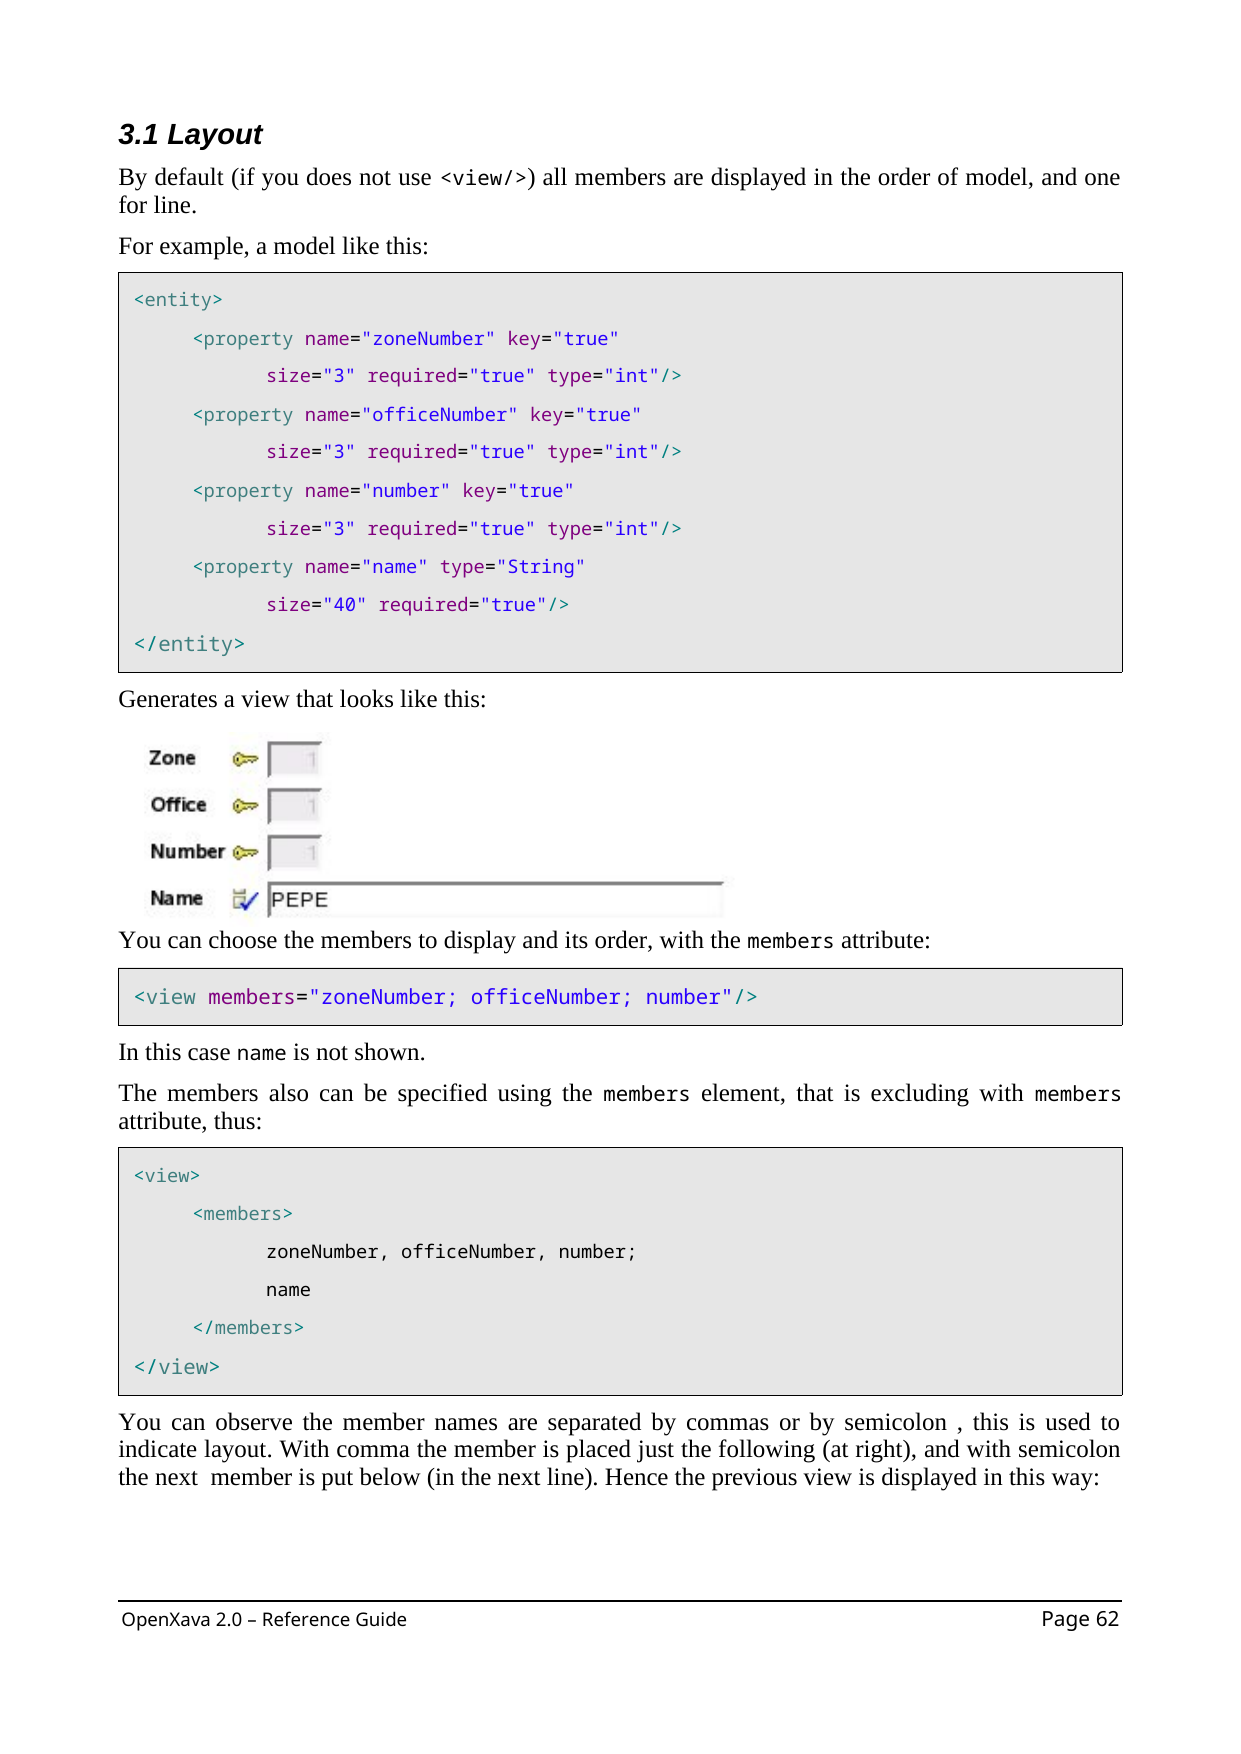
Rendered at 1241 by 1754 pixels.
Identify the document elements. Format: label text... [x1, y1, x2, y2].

text <members> [119, 1185, 1122, 1223]
text <entity> [119, 273, 1122, 310]
text The members also can be specified using the members element, that is excluding with members attribute, thus: [118, 1079, 1122, 1134]
text You can observe the member names are separated by commas or by semicolon , this is used to indicate layout. With comma the member is placed just the following (at right), and with semicolon the next member is put below (in the next line). Hence the previous view is displayed in this way: [118, 1408, 1122, 1491]
text <property name="name" type="String" [119, 538, 1122, 576]
text size="3" required="true" type="int"/> [119, 500, 1122, 538]
text size="3" required="true" type="int"/> [119, 348, 1122, 386]
text Generates a view that looks like this: [118, 685, 1122, 712]
text size="40" required="true"/> [119, 576, 1122, 614]
text name [119, 1261, 1122, 1299]
text <view members="zoneNumber; officeNumber; number"/> [119, 969, 1122, 1025]
text </members> [119, 1299, 1122, 1337]
text In this case name is not shown. [118, 1038, 1122, 1066]
text </entity> [119, 614, 1122, 672]
subtitle Layout [118, 118, 1122, 151]
text You can choose the members to display and its order, with the members attribute: [118, 927, 1122, 955]
text For example, a model like this: [118, 232, 1122, 259]
picture [143, 732, 735, 927]
text size="3" required="true" type="int"/> [119, 424, 1122, 462]
text By default (if you does not use <view/>) all members are displayed in the order of model, and one for line. [118, 163, 1122, 219]
text <property name="zoneNumber" key="true" [119, 310, 1122, 348]
text <view> [119, 1148, 1122, 1185]
text </view> [119, 1337, 1122, 1395]
text <property name="number" key="true" [119, 462, 1122, 500]
text <property name="officeNumber" key="true" [119, 386, 1122, 424]
text zoneNumber, officeNumber, number; [119, 1223, 1122, 1261]
